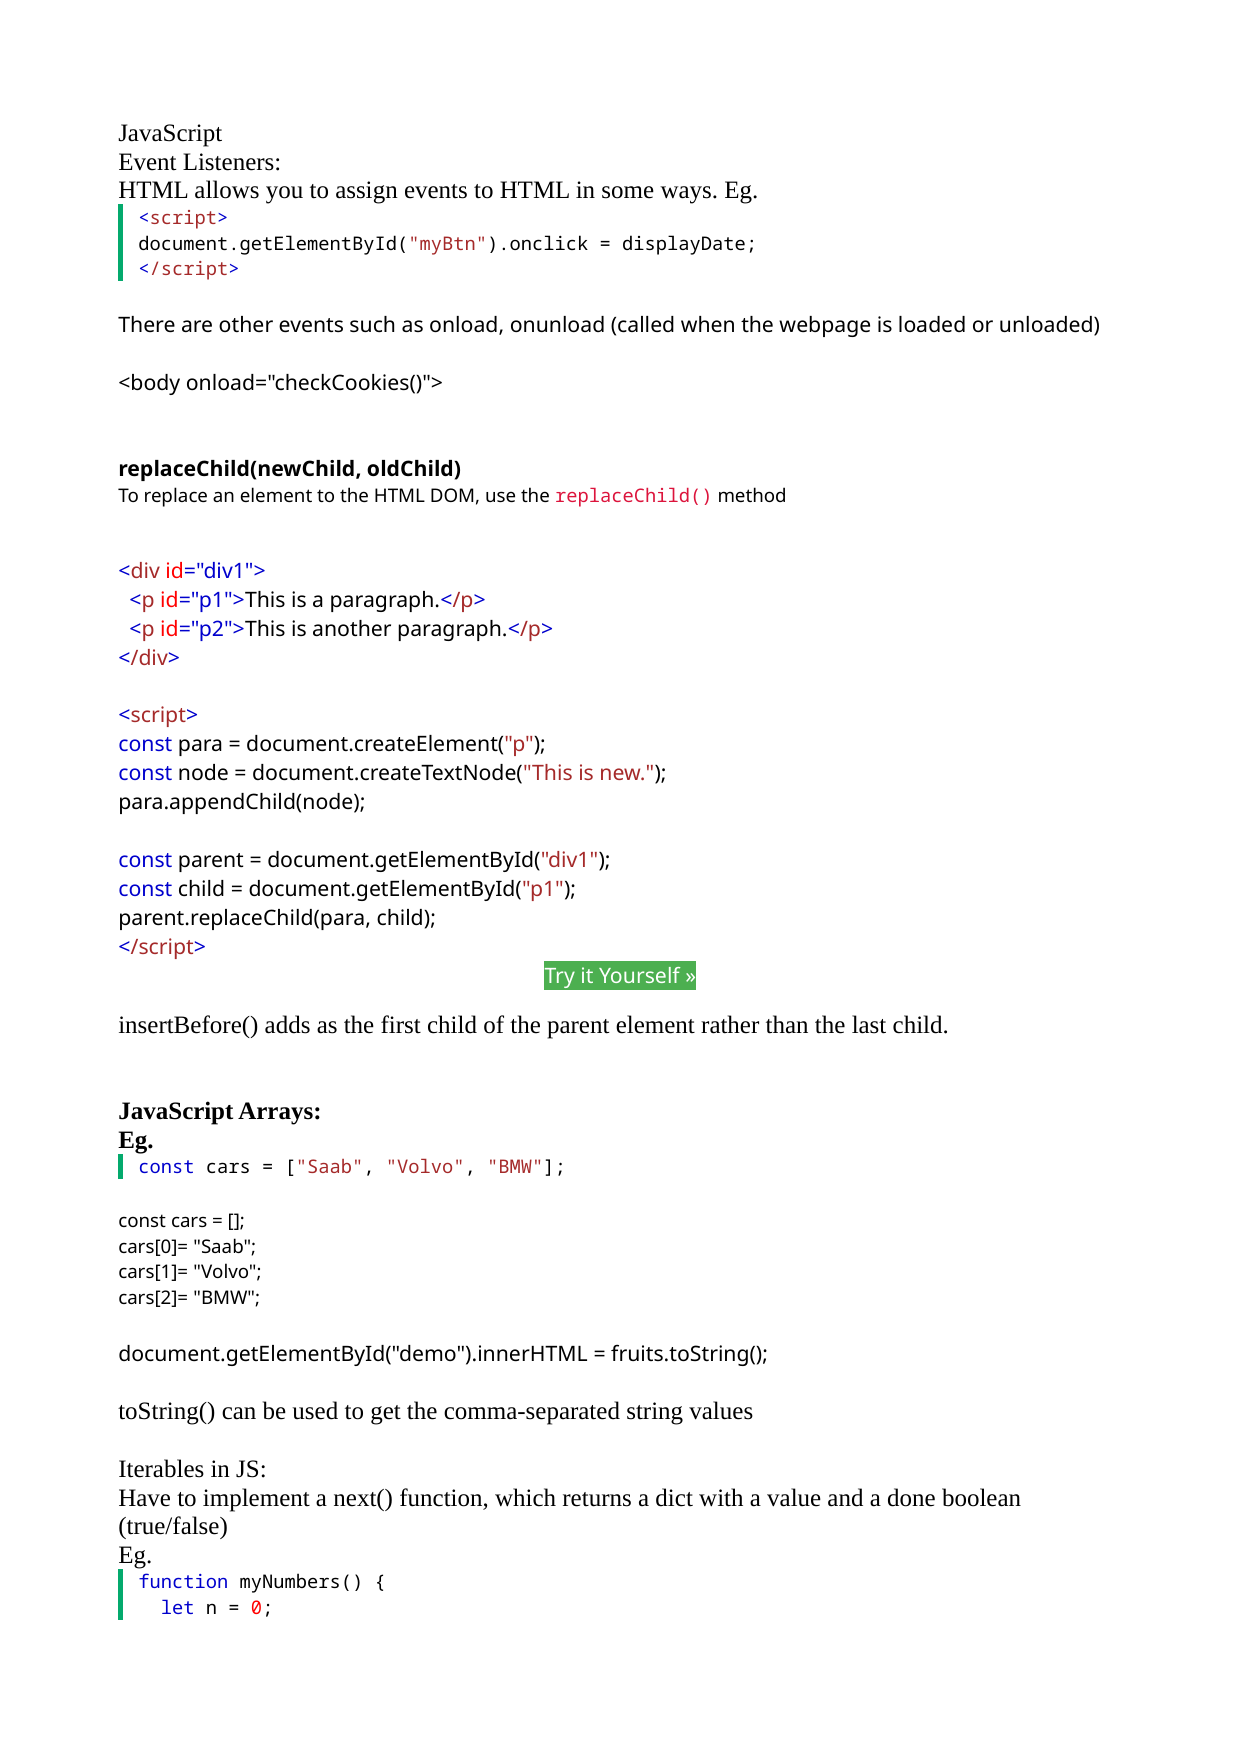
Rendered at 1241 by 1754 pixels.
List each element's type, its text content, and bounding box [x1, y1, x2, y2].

text replaceChild(newChild, oldChild) [118, 454, 1122, 483]
text Eg. [118, 1540, 1122, 1569]
text Iterables in JS: [118, 1454, 1122, 1483]
text <div id="div1"> <p id="p1">This is a paragraph.</p> <p id="p2">This is another paragraph.</p> </div> <script> const para = document.createElement("p"); const node = document.createTextNode("This is new."); para.appendChild(node); const parent = document.getElementById("div1"); const child = document.getElementById("p1"); parent.replaceChild(para, child); </script> [118, 555, 1122, 961]
text <script> document.getElementById("myBtn").onclick = displayDate; </script> [123, 204, 1122, 281]
text insertBefore() adds as the first child of the parent element rather than the last child. [118, 1010, 1122, 1067]
text To replace an element to the HTML DOM, use the replaceChild() method [118, 483, 1122, 508]
text JavaScript [118, 118, 1122, 147]
text Try it Yourself » [118, 961, 1122, 990]
text function myNumbers() { let n = 0; [123, 1569, 1122, 1620]
text Have to implement a next() function, which returns a dict with a value and a done boolean (true/false) [118, 1483, 1122, 1540]
text Eg. [118, 1125, 1122, 1153]
text document.getElementById("demo").innerHTML = fruits.toString(); [118, 1339, 1122, 1368]
text toString() can be used to get the comma-separated string values [118, 1368, 1122, 1425]
text There are other events such as onload, onunload (called when the webpage is loaded or unloaded) [118, 310, 1122, 339]
text const cars = []; cars[0]= "Saab"; cars[1]= "Volvo"; cars[2]= "BMW"; [118, 1208, 1122, 1310]
text JavaScript Arrays: [118, 1096, 1122, 1125]
text Event Listeners: [118, 147, 1122, 176]
text <body onload="checkCookies()"> [118, 367, 1122, 396]
text const cars = ["Saab", "Volvo", "BMW"]; [118, 1153, 1122, 1179]
text HTML allows you to assign events to HTML in some ways. Eg. [118, 176, 1122, 204]
